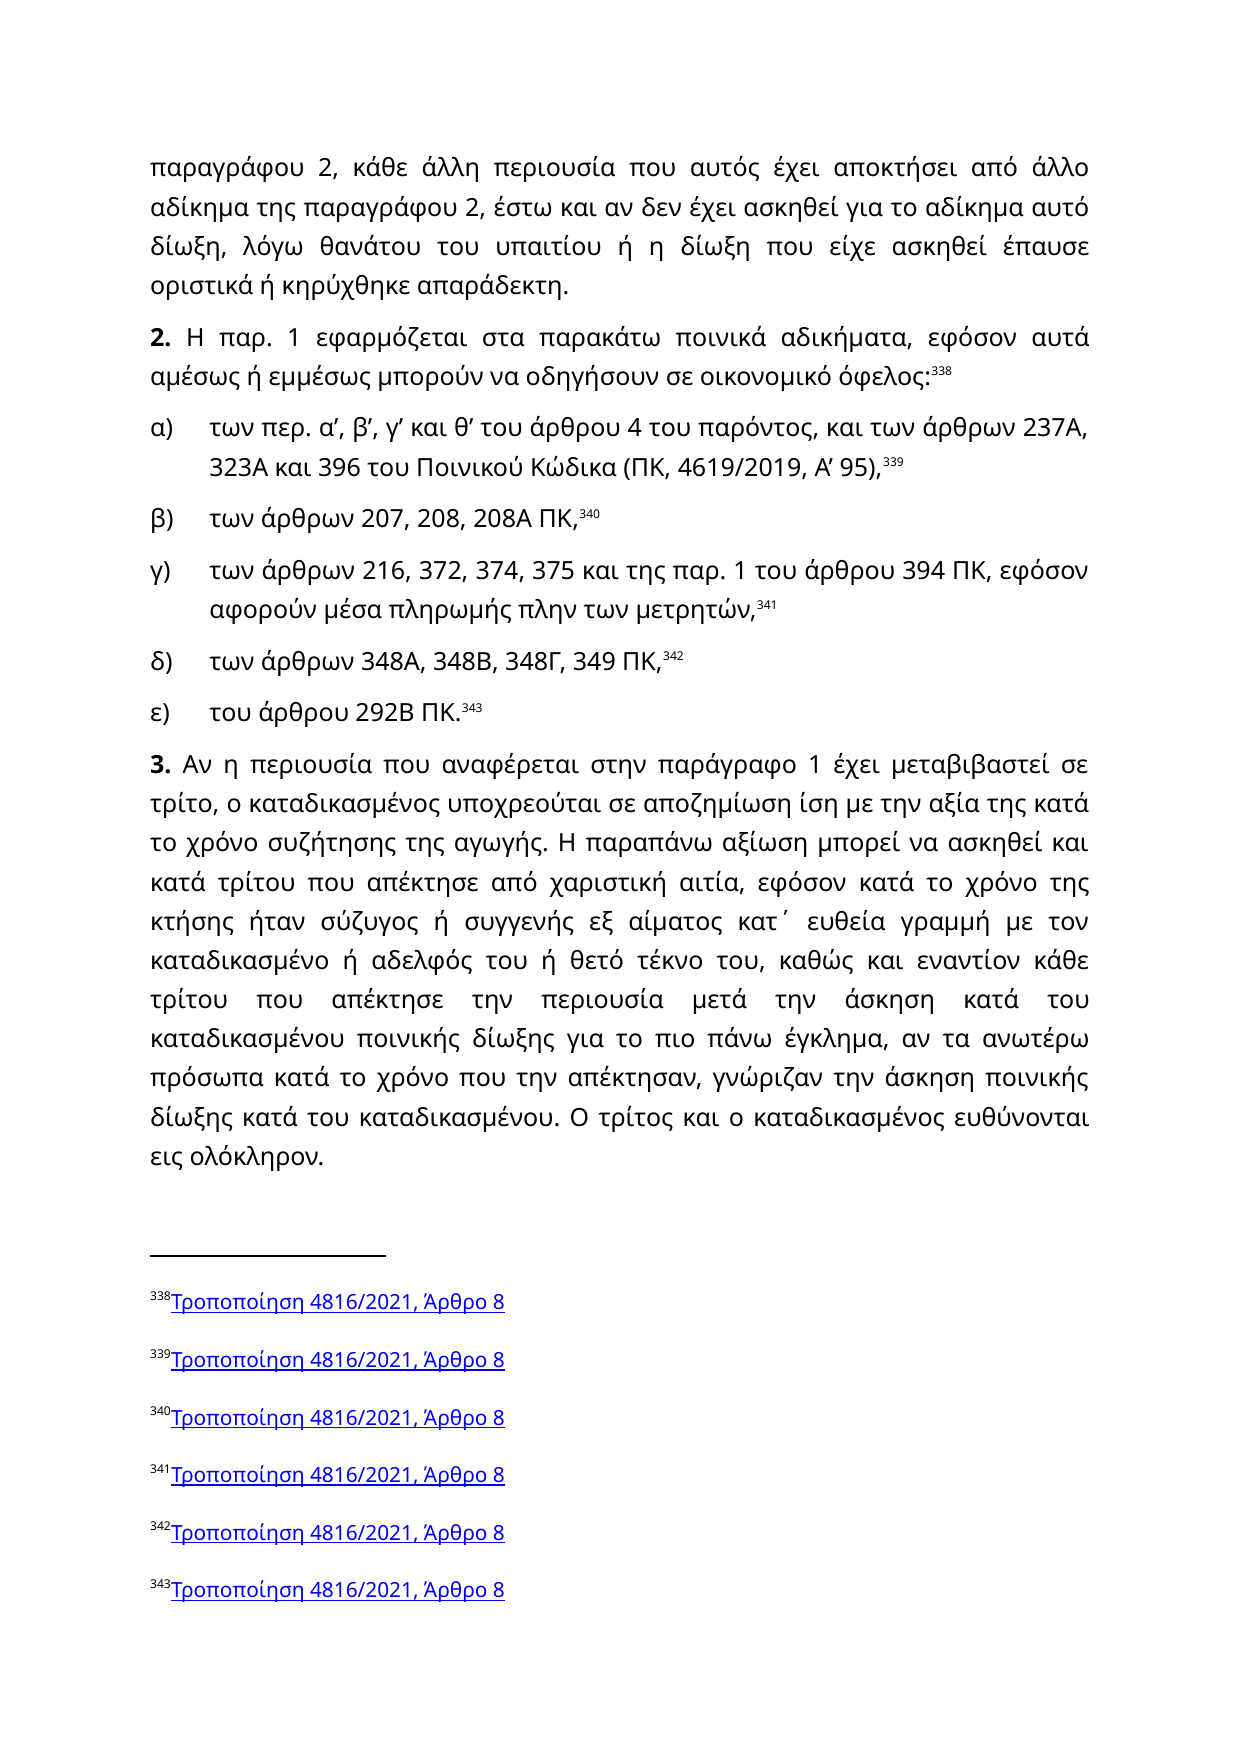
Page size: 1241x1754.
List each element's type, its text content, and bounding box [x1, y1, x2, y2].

text Τροποποίηση 4816/2021, Άρθρο 8 [150, 1518, 1090, 1546]
text παραγράφου 2, κάθε άλλη περιουσία που αυτός έχει αποκτήσει από άλλο αδίκημα της παραγράφου 2, έστω και αν δεν έχει ασκηθεί για το αδίκημα αυτό δίωξη, λόγω θανάτου του υπαιτίου ή η δίωξη που είχε ασκηθεί έπαυσε οριστικά ή κηρύχθηκε απαράδεκτη. [150, 150, 1090, 302]
text Τροποποίηση 4816/2021, Άρθρο 8 [150, 1287, 1090, 1316]
text Τροποποίηση 4816/2021, Άρθρο 8 [150, 1576, 1090, 1604]
list ε) του άρθρου 292Β ΠΚ. [150, 695, 1090, 729]
text Τροποποίηση 4816/2021, Άρθρο 8 [150, 1403, 1090, 1431]
list γ) των άρθρων 216, 372, 374, 375 και της παρ. 1 του άρθρου 394 ΠΚ, εφόσον αφορούν μέσα πληρωμής πλην των μετρητών, [150, 552, 1090, 626]
text 3. Αν η περιουσία που αναφέρεται στην παράγραφο 1 έχει μεταβιβαστεί σε τρίτο, ο καταδικασμένος υποχρεούται σε αποζημίωση ίση με την αξία της κατά το χρόνο συζήτησης της αγωγής. Η παραπάνω αξίωση μπορεί να ασκηθεί και κατά τρίτου που απέκτησε από χαριστική αιτία, εφόσον κατά το χρόνο της κτήσης ήταν σύζυγος ή συγγενής εξ αίματος κατ΄ ευθεία γραμμή με τον καταδικασμένο ή αδελφός του ή θετό τέκνο του, καθώς και εναντίον κάθε τρίτου που απέκτησε την περιουσία μετά την άσκηση κατά του καταδικασμένου ποινικής δίωξης για το πιο πάνω έγκλημα, αν τα ανωτέρω πρόσωπα κατά το χρόνο που την απέκτησαν, γνώριζαν την άσκηση ποινικής δίωξης κατά του καταδικασμένου. Ο τρίτος και ο καταδικασμένος ευθύνονται εις ολόκληρον. [150, 747, 1090, 1172]
text Τροποποίηση 4816/2021, Άρθρο 8 [150, 1345, 1090, 1373]
list δ) των άρθρων 348Α, 348Β, 348Γ, 349 ΠΚ, [150, 643, 1090, 677]
text 2. Η παρ. 1 εφαρμόζεται στα παρακάτω ποινικά αδικήματα, εφόσον αυτά αμέσως ή εμμέσως μπορούν να οδηγήσουν σε οικονομικό όφελος: [150, 319, 1090, 392]
text Τροποποίηση 4816/2021, Άρθρο 8 [150, 1460, 1090, 1489]
list β) των άρθρων 207, 208, 208Α ΠΚ, [150, 501, 1090, 535]
list α) των περ. α’, β’, γ’ και θ’ του άρθρου 4 του παρόντος, και των άρθρων 237Α, 323Α και 396 του Ποινικού Κώδικα (ΠΚ, 4619/2019, Α’ 95), [150, 410, 1090, 483]
